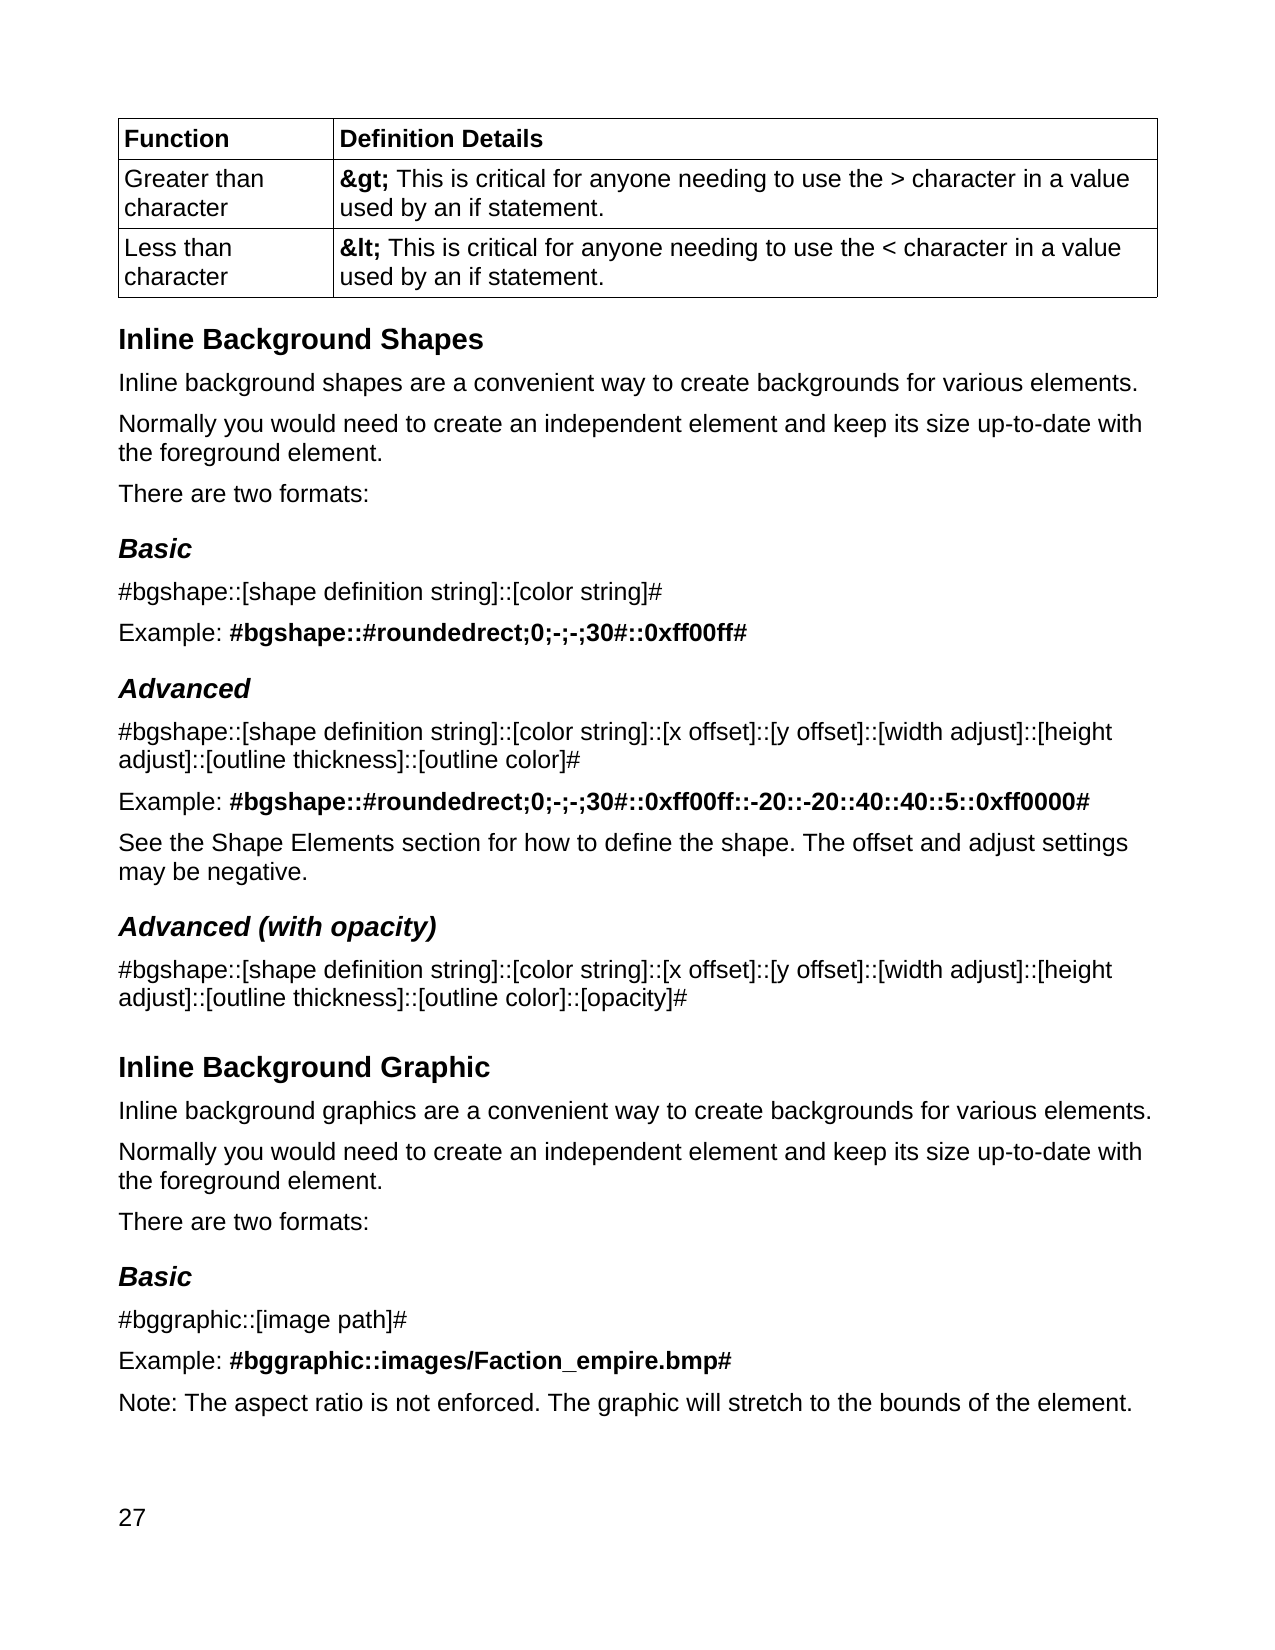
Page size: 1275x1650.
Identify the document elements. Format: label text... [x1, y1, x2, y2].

text #bgshape::[shape definition string]::[color string]::[x offset]::[y offset]::[width adjust]::[height adjust]::[outline thickness]::[outline color]::[opacity]# [118, 954, 1157, 1012]
table_cell &gt; This is critical for anyone needing to use the > character in a value used by an if statement. [334, 160, 1157, 227]
subtitle Basic [118, 1261, 1157, 1292]
table_cell Greater than character [119, 160, 333, 227]
table_cell &lt; This is critical for anyone needing to use the < character in a value used by an if statement. [334, 229, 1157, 297]
subtitle Inline Background Graphic [118, 1049, 1157, 1083]
text There are two formats: [118, 479, 1157, 508]
text Note: The aspect ratio is not enforced. The graphic will stretch to the bounds of the element. [118, 1387, 1157, 1416]
text #bgshape::[shape definition string]::[color string]# [118, 577, 1157, 606]
text There are two formats: [118, 1207, 1157, 1236]
text #bgshape::[shape definition string]::[color string]::[x offset]::[y offset]::[width adjust]::[height adjust]::[outline thickness]::[outline color]# [118, 716, 1157, 774]
table_header Function [119, 119, 333, 158]
text Example: #bgshape::#roundedrect;0;-;-;30#::0xff00ff::-20::-20::40::40::5::0xff0000# [118, 786, 1157, 815]
text Inline background graphics are a convenient way to create backgrounds for various elements. [118, 1096, 1157, 1124]
subtitle Basic [118, 533, 1157, 564]
text Example: #bgshape::#roundedrect;0;-;-;30#::0xff00ff# [118, 618, 1157, 647]
text Inline background shapes are a convenient way to create backgrounds for various elements. [118, 368, 1157, 396]
table_header Definition Details [334, 119, 1157, 158]
subtitle Inline Background Shapes [118, 322, 1157, 355]
text #bggraphic::[image path]# [118, 1305, 1157, 1334]
subtitle Advanced (with opacity) [118, 910, 1157, 942]
table_cell Less than character [119, 229, 333, 297]
subtitle Advanced [118, 672, 1157, 704]
text Normally you would need to create an independent element and keep its size up-to-date with the foreground element. [118, 409, 1157, 466]
text See the Shape Elements section for how to define the shape. The offset and adjust settings may be negative. [118, 828, 1157, 885]
text Normally you would need to create an independent element and keep its size up-to-date with the foreground element. [118, 1137, 1157, 1194]
text Example: #bggraphic::images/Faction_empire.bmp# [118, 1346, 1157, 1375]
